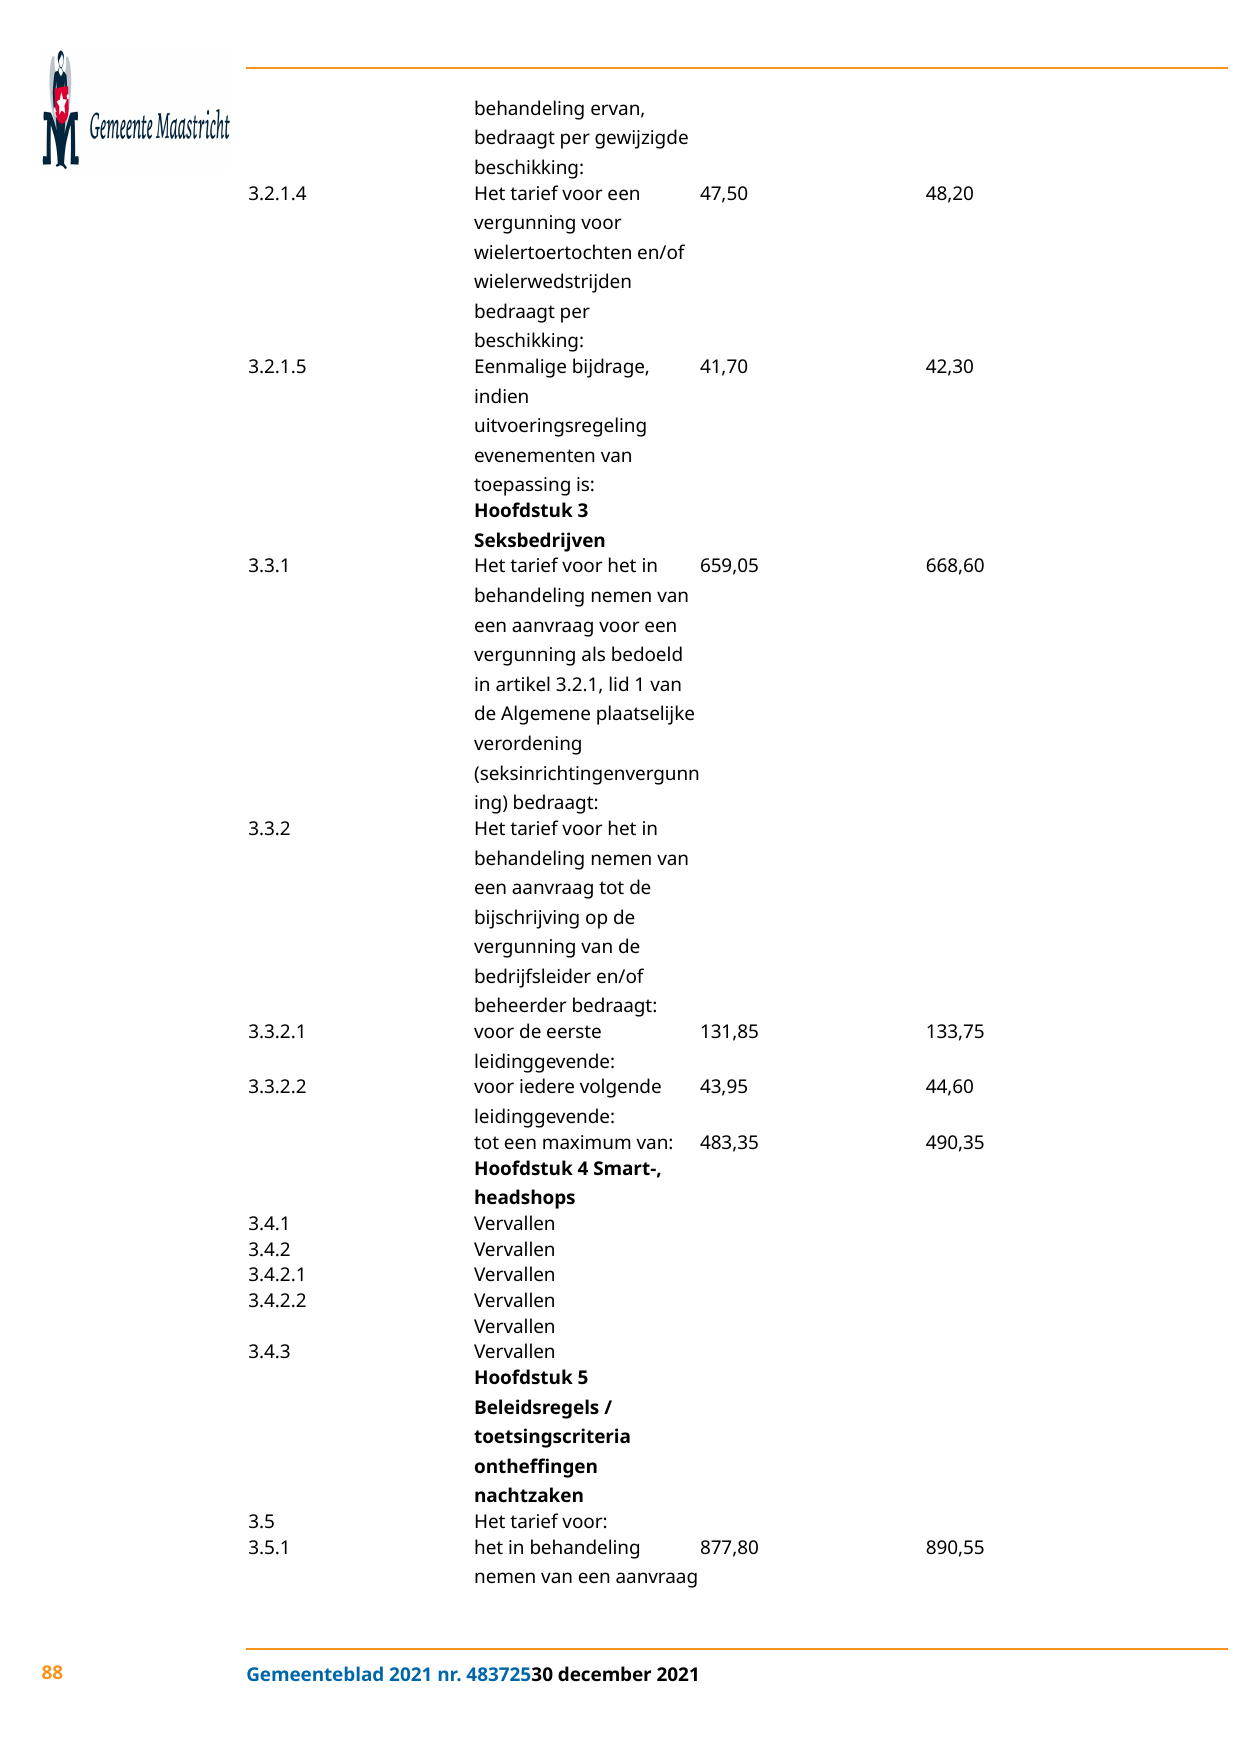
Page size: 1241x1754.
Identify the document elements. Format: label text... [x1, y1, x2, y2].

table_cell [926, 1155, 1152, 1210]
table_cell 3.5 [248, 1509, 474, 1534]
table_cell 3.2.1.5 [248, 353, 474, 497]
table_cell Het tarief voor het in behandeling nemen van een aanvraag voor een vergunning als bedoeld in artikel 3.2.1, lid 1 van de Algemene plaatselijke verordening (seksinrichtingenvergunning) bedraagt: [474, 553, 700, 815]
table_cell [700, 1287, 926, 1313]
table_cell 3.5.1 [248, 1534, 474, 1589]
table_cell 3.2.1.4 [248, 180, 474, 353]
table_cell Hoofdstuk 5 Beleidsregels / toetsingscriteria ontheffingen nachtzaken [474, 1364, 700, 1508]
table_cell [700, 95, 926, 180]
table_cell Eenmalige bijdrage, indien uitvoeringsregeling evenementen van toepassing is: [474, 353, 700, 497]
table_cell Vervallen [474, 1287, 700, 1313]
table_cell 890,55 [926, 1534, 1152, 1589]
table_cell [926, 95, 1152, 180]
table_cell [926, 1261, 1152, 1287]
table_cell [926, 498, 1152, 553]
table_cell 483,35 [700, 1129, 926, 1155]
table_cell 3.4.1 [248, 1210, 474, 1236]
table_cell Vervallen [474, 1236, 700, 1261]
table_cell Het tarief voor: [474, 1509, 700, 1534]
table_cell Het tarief voor een vergunning voor wielertoertochten en/of wielerwedstrijden bedraagt per beschikking: [474, 180, 700, 353]
table_cell [700, 1210, 926, 1236]
table_cell [248, 1364, 474, 1508]
table_cell [700, 498, 926, 553]
table_cell [700, 1364, 926, 1508]
table_cell het in behandeling nemen van een aanvraag [474, 1534, 700, 1589]
table_cell [926, 1509, 1152, 1534]
table_cell Vervallen [474, 1210, 700, 1236]
table_cell voor de eerste leidinggevende: [474, 1018, 700, 1074]
table_cell [700, 1261, 926, 1287]
table_cell Vervallen [474, 1261, 700, 1287]
table_cell 3.3.2 [248, 815, 474, 1018]
table_cell [700, 1509, 926, 1534]
table_cell [926, 815, 1152, 1018]
table_cell 131,85 [700, 1018, 926, 1074]
table_cell Het tarief voor het in behandeling nemen van een aanvraag tot de bijschrijving op de vergunning van de bedrijfsleider en/of beheerder bedraagt: [474, 815, 700, 1018]
table_cell 3.4.3 [248, 1339, 474, 1364]
table_cell Hoofdstuk 4 Smart-, headshops [474, 1155, 700, 1210]
table_cell 47,50 [700, 180, 926, 353]
table_cell 44,60 [926, 1074, 1152, 1129]
table_cell 3.3.2.1 [248, 1018, 474, 1074]
picture [41, 47, 231, 172]
table_cell voor iedere volgende leidinggevende: [474, 1074, 700, 1129]
table_cell [248, 498, 474, 553]
table_cell [700, 1155, 926, 1210]
table_cell 3.3.1 [248, 553, 474, 815]
table_cell [926, 1236, 1152, 1261]
table_cell 43,95 [700, 1074, 926, 1129]
table_cell 3.4.2.1 [248, 1261, 474, 1287]
table_cell 3.4.2 [248, 1236, 474, 1261]
table_cell [700, 1313, 926, 1339]
table_cell 48,20 [926, 180, 1152, 353]
table_cell 41,70 [700, 353, 926, 497]
table_cell [700, 1236, 926, 1261]
table_cell tot een maximum van: [474, 1129, 700, 1155]
table_cell [700, 815, 926, 1018]
table_cell Vervallen [474, 1339, 700, 1364]
table_cell 659,05 [700, 553, 926, 815]
table_cell 133,75 [926, 1018, 1152, 1074]
table_cell [926, 1210, 1152, 1236]
table_cell Vervallen [474, 1313, 700, 1339]
table_cell 3.3.2.2 [248, 1074, 474, 1129]
table_cell [926, 1339, 1152, 1364]
table_cell [248, 95, 474, 180]
table_cell [248, 1155, 474, 1210]
table_cell 877,80 [700, 1534, 926, 1589]
table_cell [248, 1313, 474, 1339]
table_cell 3.4.2.2 [248, 1287, 474, 1313]
table_cell [926, 1364, 1152, 1508]
table_cell 42,30 [926, 353, 1152, 497]
table_cell [926, 1313, 1152, 1339]
table_cell 668,60 [926, 553, 1152, 815]
table_cell 490,35 [926, 1129, 1152, 1155]
table_cell [700, 1339, 926, 1364]
table_cell [248, 1129, 474, 1155]
table_cell Hoofdstuk 3 Seksbedrijven [474, 498, 700, 553]
table_cell behandeling ervan, bedraagt per gewijzigde beschikking: [474, 95, 700, 180]
table_cell [926, 1287, 1152, 1313]
